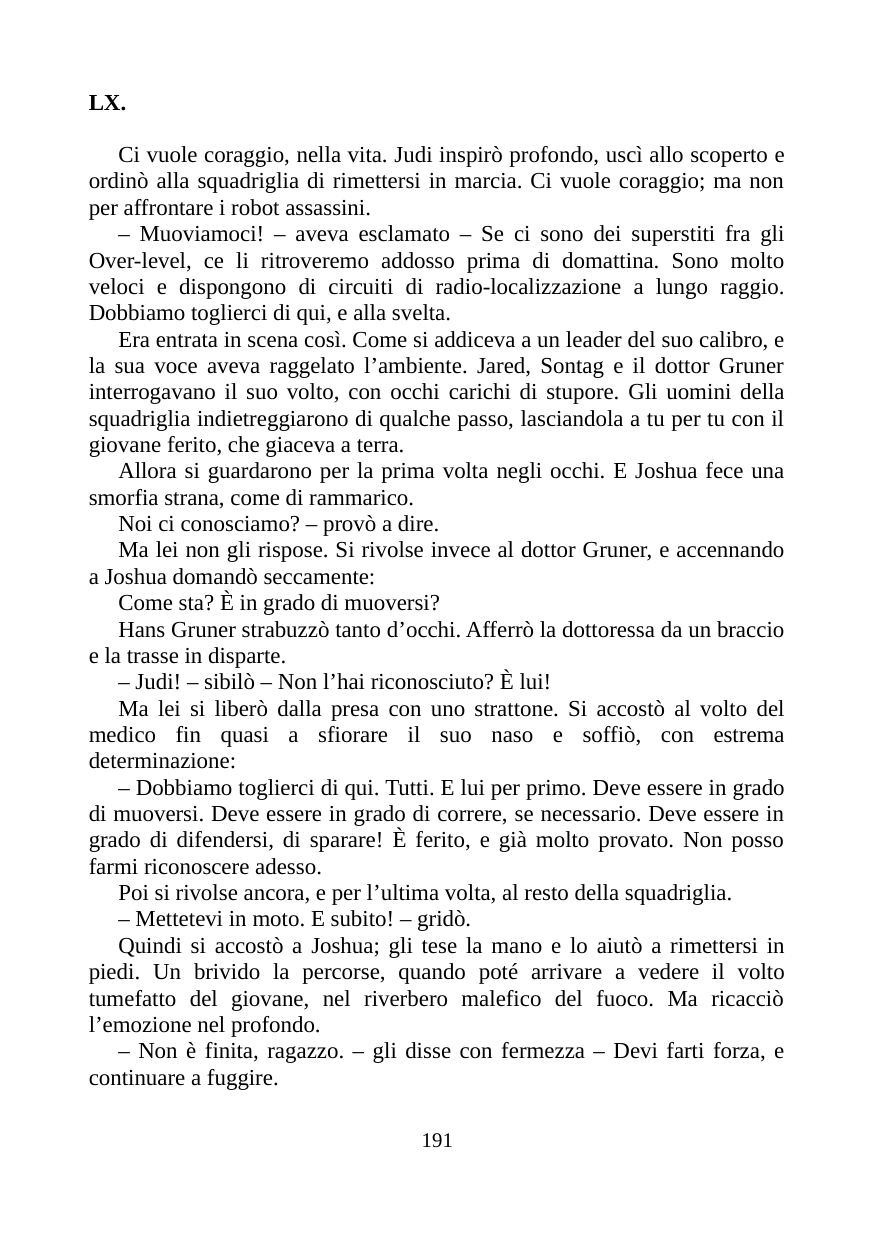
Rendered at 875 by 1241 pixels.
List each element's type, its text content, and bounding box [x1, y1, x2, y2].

subtitle LX. [88, 88, 786, 115]
text – Dobbiamo toglierci di qui. Tutti. E lui per primo. Deve essere in grado di muoversi. Deve essere in grado di correre, se necessario. Deve essere in grado di difendersi, di sparare! È ferito, e già molto provato. Non posso farmi riconoscere adesso. [88, 774, 786, 879]
text – Judi! – sibilò – Non l’hai riconosciuto? È lui! [88, 668, 786, 695]
text – Muoviamoci! – aveva esclamato – Se ci sono dei superstiti fra gli Over-level, ce li ritroveremo addosso prima di domattina. Sono molto veloci e dispongono di circuiti di radio-localizzazione a lungo raggio. Dobbiamo toglierci di qui, e alla svelta. [88, 220, 786, 326]
text Ma lei si liberò dalla presa con uno strattone. Si accostò al volto del medico fin quasi a sfiorare il suo naso e soffiò, con estrema determinazione: [88, 695, 786, 774]
text Come sta? È in grado di muoversi? [88, 589, 786, 616]
text Ma lei non gli rispose. Si rivolse invece al dottor Gruner, e accennando a Joshua domandò seccamente: [88, 537, 786, 589]
text – Non è finita, ragazzo. – gli disse con fermezza – Devi farti forza, e continuare a fuggire. [88, 1037, 786, 1090]
text Poi si rivolse ancora, e per l’ultima volta, al resto della squadriglia. [88, 879, 786, 906]
text Ci vuole coraggio, nella vita. Judi inspirò profondo, uscì allo scoperto e ordinò alla squadriglia di rimettersi in marcia. Ci vuole coraggio; ma non per affrontare i robot assassini. [88, 141, 786, 220]
text Hans Gruner strabuzzò tanto d’occhi. Afferrò la dottoressa da un braccio e la trasse in disparte. [88, 616, 786, 668]
text – Mettetevi in moto. E subito! – gridò. [88, 906, 786, 932]
text Allora si guardarono per la prima volta negli occhi. E Joshua fece una smorfia strana, come di rammarico. [88, 457, 786, 510]
text Era entrata in scena così. Come si addiceva a un leader del suo calibro, e la sua voce aveva raggelato l’ambiente. Jared, Sontag e il dottor Gruner interrogavano il suo volto, con occhi carichi di stupore. Gli uomini della squadriglia indietreggiarono di qualche passo, lasciandola a tu per tu con il giovane ferito, che giaceva a terra. [88, 326, 786, 457]
text Noi ci conosciamo? – provò a dire. [88, 510, 786, 537]
text Quindi si accostò a Joshua; gli tese la mano e lo aiutò a rimettersi in piedi. Un brivido la percorse, quando poté arrivare a vedere il volto tumefatto del giovane, nel riverbero malefico del fuoco. Ma ricacciò l’emozione nel profondo. [88, 932, 786, 1037]
